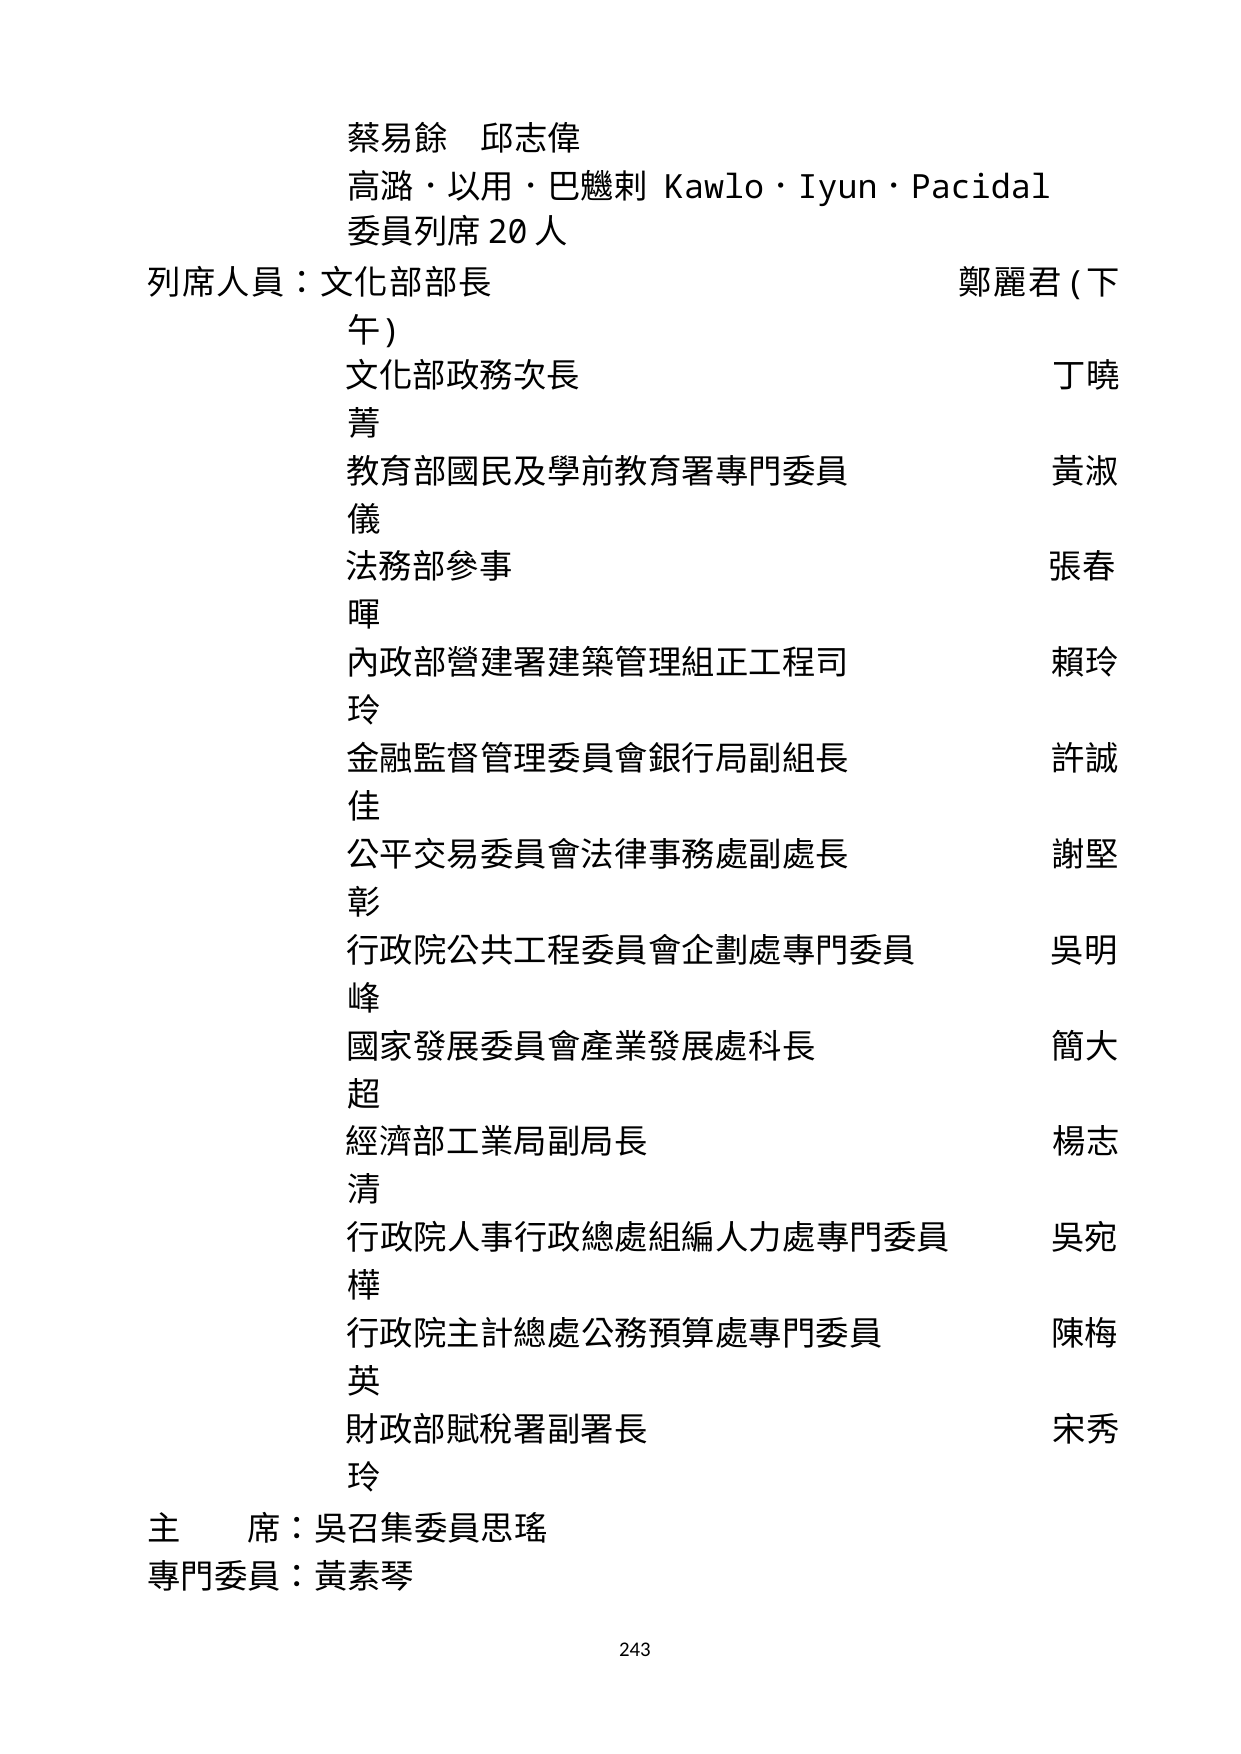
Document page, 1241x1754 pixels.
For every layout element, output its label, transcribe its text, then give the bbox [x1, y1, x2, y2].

text 行政院公共工程委員會企劃處專門委員 吳明峰 [163, 927, 1120, 1023]
text 財政部賦稅署副署長 宋秀玲 [163, 1406, 1120, 1502]
text 金融監督管理委員會銀行局副組長 許誠佳 [163, 735, 1120, 831]
text 委員列席20人 [147, 208, 1120, 256]
text 主 席：吳召集委員思瑤 [147, 1502, 1120, 1550]
text 行政院人事行政總處組編人力處專門委員 吳宛樺 [163, 1214, 1120, 1310]
text 文化部政務次長 丁曉菁 [163, 352, 1120, 448]
text 國家發展委員會產業發展處科長 簡大超 [163, 1023, 1120, 1118]
text 列席人員：文化部部長 鄭麗君(下午) [147, 256, 1120, 352]
text 蔡易餘 邱志偉 [147, 112, 1120, 160]
text 行政院主計總處公務預算處專門委員 陳梅英 [163, 1310, 1120, 1406]
text 高潞．以用．巴魕剌 Kawlo．Iyun．Pacidal [147, 160, 1120, 208]
text 經濟部工業局副局長 楊志清 [163, 1118, 1120, 1214]
text 內政部營建署建築管理組正工程司 賴玲玲 [163, 639, 1120, 735]
text 教育部國民及學前教育署專門委員 黃淑儀 [163, 448, 1120, 543]
text 公平交易委員會法律事務處副處長 謝堅彰 [163, 831, 1120, 927]
text 專門委員：黃素琴 [147, 1550, 1120, 1598]
text 法務部參事 張春暉 [163, 543, 1120, 639]
